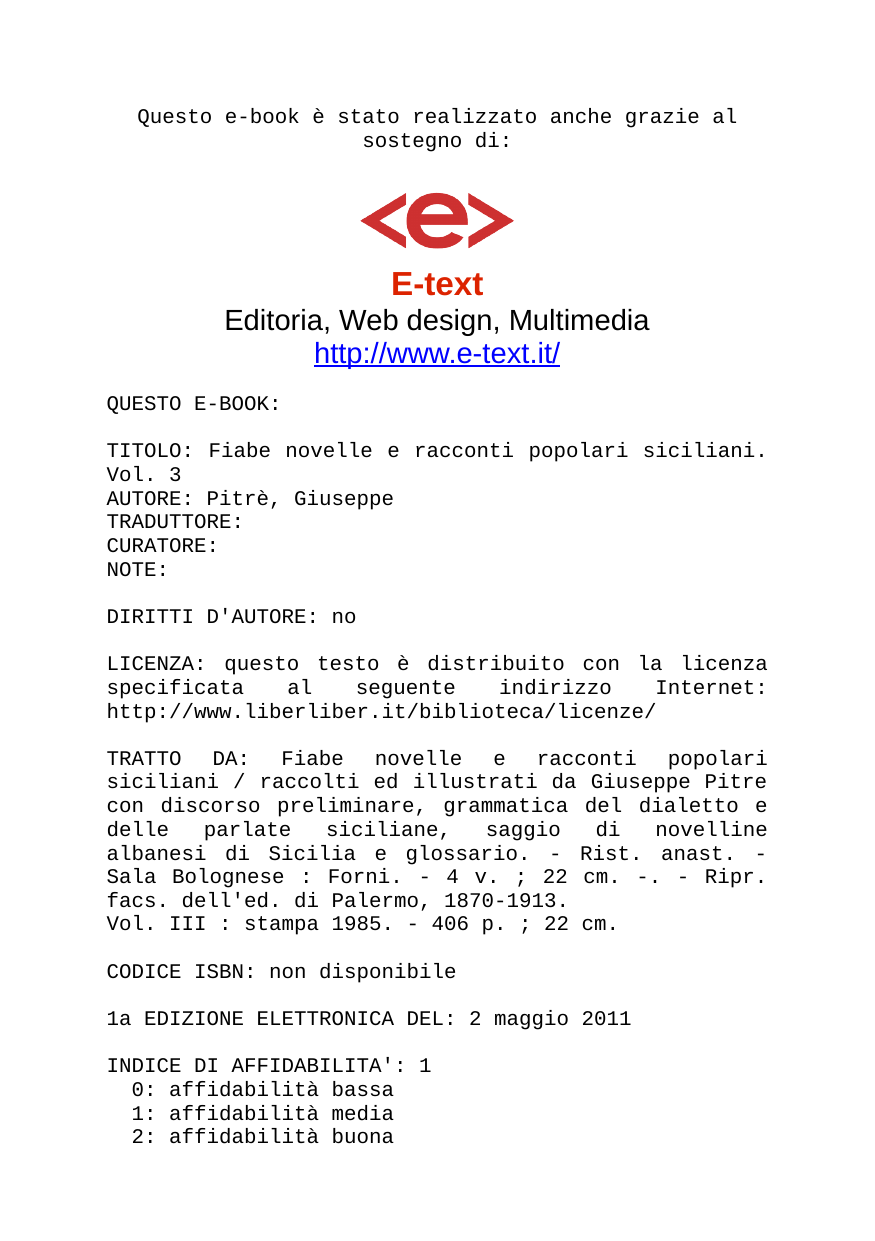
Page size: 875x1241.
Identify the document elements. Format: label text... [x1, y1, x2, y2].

text 1a EDIZIONE ELETTRONICA DEL: 2 maggio 2011 [106, 1008, 768, 1032]
text TITOLO: Fiabe novelle e racconti popolari siciliani. Vol. 3 [106, 441, 768, 488]
text QUESTO E-BOOK: [106, 393, 768, 417]
text TRATTO DA: Fiabe novelle e racconti popolari siciliani / raccolti ed illustrati da Giuseppe Pitre con discorso preliminare, grammatica del dialetto e delle parlate siciliane, saggio di novelline albanesi di Sicilia e glossario. - Rist. anast. - Sala Bolognese : Forni. - 4 v. ; 22 cm. -. - Ripr. facs. dell'ed. di Palermo, 1870-1913. [106, 748, 768, 913]
text Editoria, Web design, Multimedia [106, 302, 768, 336]
text CODICE ISBN: non disponibile [106, 961, 768, 984]
text Questo e-book è stato realizzato anche grazie al sostegno di: [106, 106, 768, 154]
text AUTORE: Pitrè, Giuseppe [106, 488, 768, 511]
text http://www.e-text.it/ [106, 336, 768, 369]
text 0: affidabilità bassa [106, 1079, 768, 1103]
text 1: affidabilità media [106, 1103, 768, 1126]
text 2: affidabilità buona [106, 1126, 768, 1150]
picture [360, 192, 515, 249]
text Vol. III : stampa 1985. - 406 p. ; 22 cm. [106, 913, 768, 937]
text LICENZA: questo testo è distribuito con la licenza specificata al seguente indirizzo Internet: http://www.liberliber.it/biblioteca/licenze/ [106, 653, 768, 724]
text DIRITTI D'AUTORE: no [106, 606, 768, 630]
text CURATORE: [106, 535, 768, 559]
text TRADUTTORE: [106, 511, 768, 535]
text NOTE: [106, 559, 768, 582]
text INDICE DI AFFIDABILITA': 1 [106, 1055, 768, 1079]
text E-text [106, 264, 768, 302]
